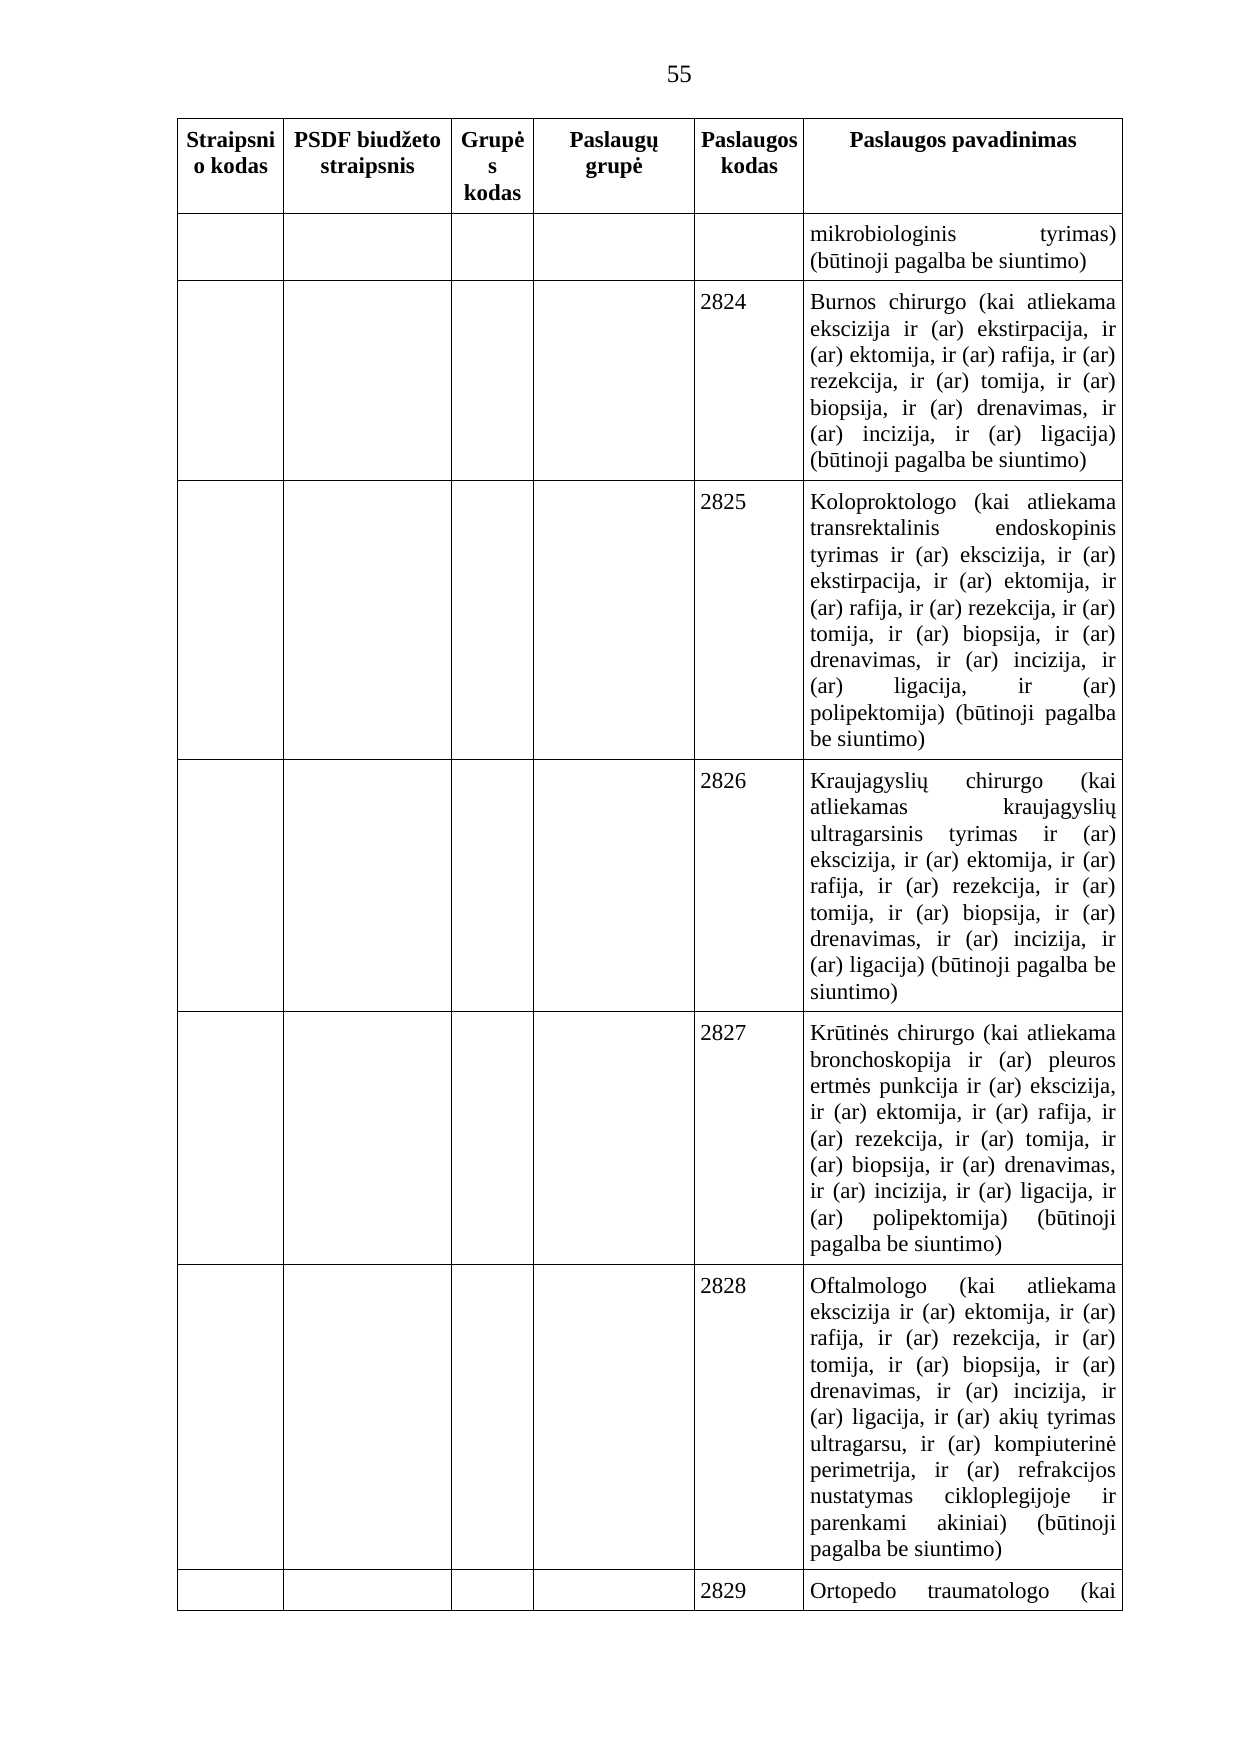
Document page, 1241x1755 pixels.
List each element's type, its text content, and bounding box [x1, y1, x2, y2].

table_cell [452, 281, 533, 480]
table_cell [695, 214, 803, 280]
table_cell [452, 481, 533, 759]
table_cell [534, 481, 694, 759]
table_cell 2824 [695, 281, 803, 480]
table_cell Burnos chirurgo (kai atliekama ekscizija ir (ar) ekstirpacija, ir (ar) ektomija, ir (ar) rafija, ir (ar) rezekcija, ir (ar) tomija, ir (ar) biopsija, ir (ar) drenavimas, ir (ar) incizija, ir (ar) ligacija) (būtinoji pagalba be siuntimo) [804, 281, 1122, 480]
table_cell [284, 1570, 451, 1610]
table_cell Oftalmologo (kai atliekama ekscizija ir (ar) ektomija, ir (ar) rafija, ir (ar) rezekcija, ir (ar) tomija, ir (ar) biopsija, ir (ar) drenavimas, ir (ar) incizija, ir (ar) ligacija, ir (ar) akių tyrimas ultragarsu, ir (ar) kompiuterinė perimetrija, ir (ar) refrakcijos nustatymas cikloplegijoje ir parenkami akiniai) (būtinoji pagalba be siuntimo) [804, 1265, 1122, 1569]
table_cell [178, 760, 283, 1011]
table_cell [452, 214, 533, 280]
table_cell [534, 1265, 694, 1569]
table_cell 2827 [695, 1012, 803, 1263]
table_cell [178, 1265, 283, 1569]
table_cell [452, 1570, 533, 1610]
table_cell Koloproktologo (kai atliekama transrektalinis endoskopinis tyrimas ir (ar) ekscizija, ir (ar) ekstirpacija, ir (ar) ektomija, ir (ar) rafija, ir (ar) rezekcija, ir (ar) tomija, ir (ar) biopsija, ir (ar) drenavimas, ir (ar) incizija, ir (ar) ligacija, ir (ar) polipektomija) (būtinoji pagalba be siuntimo) [804, 481, 1122, 759]
table_cell [178, 481, 283, 759]
table_cell [534, 281, 694, 480]
table_cell Ortopedo traumatologo (kai [804, 1570, 1122, 1610]
table_header Paslaugų grupė [534, 119, 694, 212]
table_cell [452, 1265, 533, 1569]
table_cell [534, 1570, 694, 1610]
table_cell [284, 1012, 451, 1263]
table_cell [284, 481, 451, 759]
table_cell [178, 1012, 283, 1263]
table_cell Kraujagyslių chirurgo (kai atliekamas kraujagyslių ultragarsinis tyrimas ir (ar) ekscizija, ir (ar) ektomija, ir (ar) rafija, ir (ar) rezekcija, ir (ar) tomija, ir (ar) biopsija, ir (ar) drenavimas, ir (ar) incizija, ir (ar) ligacija) (būtinoji pagalba be siuntimo) [804, 760, 1122, 1011]
table_header Paslaugos pavadinimas [804, 119, 1122, 212]
table_cell 2825 [695, 481, 803, 759]
table_header PSDF biudžeto straipsnis [284, 119, 451, 212]
table_cell [284, 1265, 451, 1569]
table_cell [452, 760, 533, 1011]
table_header Grupės kodas [452, 119, 533, 212]
table_cell [534, 214, 694, 280]
table_cell [534, 760, 694, 1011]
table_header Paslaugos kodas [695, 119, 803, 212]
table_cell 2826 [695, 760, 803, 1011]
table_cell mikrobiologinis tyrimas) (būtinoji pagalba be siuntimo) [804, 214, 1122, 280]
table_cell [178, 1570, 283, 1610]
table_cell [284, 760, 451, 1011]
table_cell Krūtinės chirurgo (kai atliekama bronchoskopija ir (ar) pleuros ertmės punkcija ir (ar) ekscizija, ir (ar) ektomija, ir (ar) rafija, ir (ar) rezekcija, ir (ar) tomija, ir (ar) biopsija, ir (ar) drenavimas, ir (ar) incizija, ir (ar) ligacija, ir (ar) polipektomija) (būtinoji pagalba be siuntimo) [804, 1012, 1122, 1263]
table_cell [284, 214, 451, 280]
table_cell [284, 281, 451, 480]
table_cell 2828 [695, 1265, 803, 1569]
table_cell [452, 1012, 533, 1263]
table_cell [178, 214, 283, 280]
table_cell 2829 [695, 1570, 803, 1610]
table_header Straipsnio kodas [178, 119, 283, 212]
table_cell [534, 1012, 694, 1263]
table_cell [178, 281, 283, 480]
